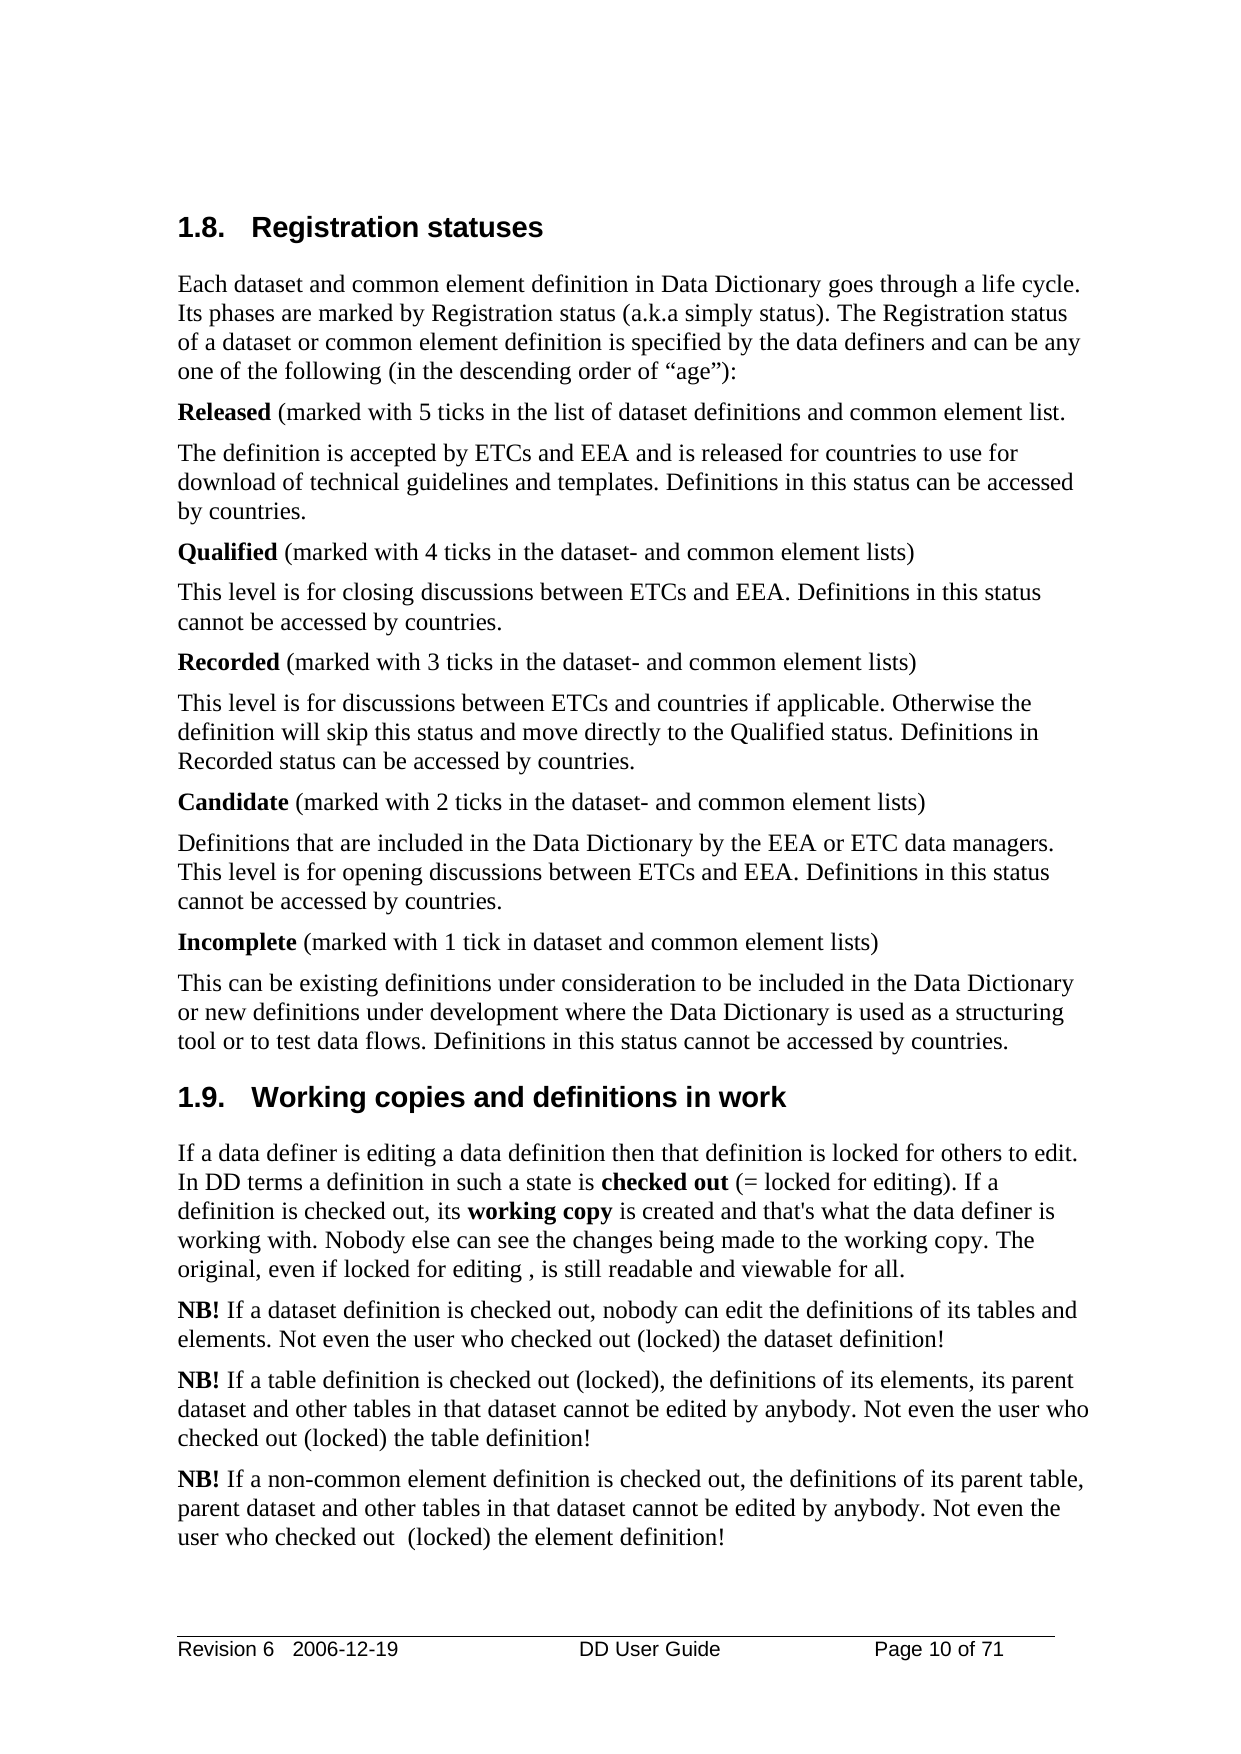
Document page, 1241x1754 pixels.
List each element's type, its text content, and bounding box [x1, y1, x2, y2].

text Each dataset and common element definition in Data Dictionary goes through a life cycle. Its phases are marked by Registration status (a.k.a simply status). The Registration status of a dataset or common element definition is specified by the data definers and can be any one of the following (in the descending order of “age”): [177, 269, 1092, 385]
text Candidate (marked with 2 ticks in the dataset- and common element lists) [177, 787, 1092, 816]
text This level is for discussions between ETCs and countries if applicable. Otherwise the definition will skip this status and move directly to the Qualified status. Definitions in Recorded status can be accessed by countries. [177, 688, 1092, 775]
subtitle Working copies and definitions in work [177, 1079, 1092, 1113]
text If a data definer is editing a data definition then that definition is locked for others to edit. In DD terms a definition in such a state is checked out (= locked for editing). If a definition is checked out, its working copy is created and that's what the data definer is working with. Nobody else can see the changes being made to the working copy. The original, even if locked for editing , is still readable and viewable for all. [177, 1138, 1092, 1283]
text This level is for closing discussions between ETCs and EEA. Definitions in this status cannot be accessed by countries. [177, 577, 1092, 635]
text NB! If a dataset definition is checked out, nobody can edit the definitions of its tables and elements. Not even the user who checked out (locked) the dataset definition! [177, 1295, 1092, 1353]
text Recorded (marked with 3 ticks in the dataset- and common element lists) [177, 647, 1092, 676]
text Qualified (marked with 4 ticks in the dataset- and common element lists) [177, 536, 1092, 566]
subtitle Registration statuses [177, 210, 1092, 244]
text Released (marked with 5 ticks in the list of dataset definitions and common element list. [177, 397, 1092, 426]
text Definitions that are included in the Data Dictionary by the EEA or ETC data managers. This level is for opening discussions between ETCs and EEA. Definitions in this status cannot be accessed by countries. [177, 828, 1092, 915]
text The definition is accepted by ETCs and EEA and is released for countries to use for download of technical guidelines and templates. Definitions in this status can be accessed by countries. [177, 437, 1092, 525]
text This can be existing definitions under consideration to be included in the Data Dictionary or new definitions under development where the Data Dictionary is used as a structuring tool or to test data flows. Definitions in this status cannot be accessed by countries. [177, 968, 1092, 1055]
text Incomplete (marked with 1 tick in dataset and common element lists) [177, 927, 1092, 956]
text NB! If a non-common element definition is checked out, the definitions of its parent table, parent dataset and other tables in that dataset cannot be edited by anybody. Not even the user who checked out (locked) the element definition! [177, 1464, 1092, 1551]
text NB! If a table definition is checked out (locked), the definitions of its elements, its parent dataset and other tables in that dataset cannot be edited by anybody. Not even the user who checked out (locked) the table definition! [177, 1365, 1092, 1452]
